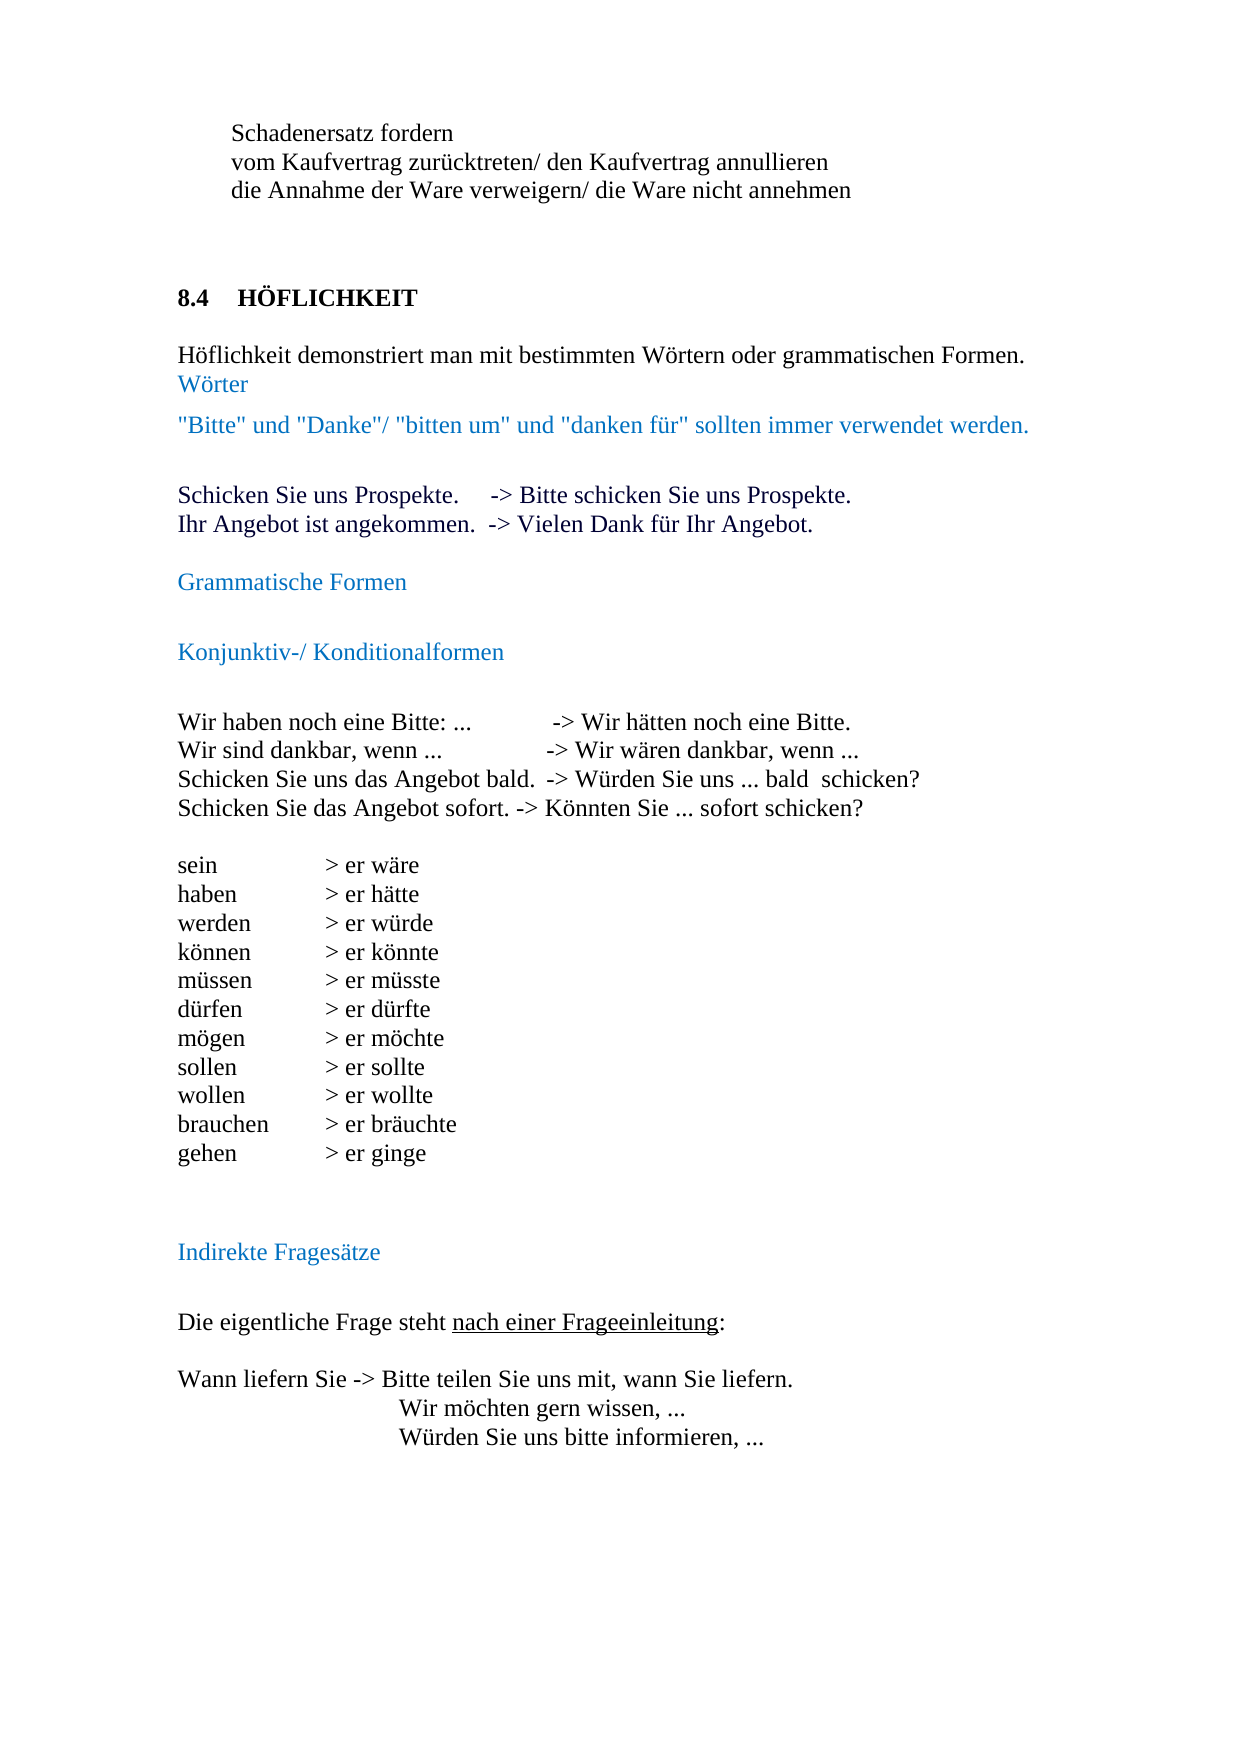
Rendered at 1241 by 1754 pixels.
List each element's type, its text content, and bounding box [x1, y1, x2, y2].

text Wörter [177, 369, 1122, 398]
text brauchen > er bräuchte gehen > er ginge [177, 1109, 1122, 1196]
text Indirekte Fragesätze [177, 1208, 1122, 1266]
text Schadenersatz fordern vom Kaufvertrag zurücktreten/ den Kaufvertrag annullieren die Annahme der Ware verweigern/ die Ware nicht annehmen [231, 118, 1122, 204]
text Wir haben noch eine Bitte: ... -> Wir hätten noch eine Bitte. Wir sind dankbar, wenn ... -> Wir wären dankbar, wenn ... Schicken Sie uns das Angebot bald. -> Würden Sie uns ... bald schicken? Schicken Sie das Angebot sofort. -> Könnten Sie ... sofort schicken? sein > er wäre haben > er hätte werden > er würde können > er könnte [177, 678, 1122, 966]
text sollen > er sollte [177, 1052, 1122, 1081]
text dürfen > er dürfte [177, 994, 1122, 1023]
subtitle HÖFLICHKEIT [177, 283, 1122, 312]
text Höflichkeit demonstriert man mit bestimmten Wörtern oder grammatischen Formen. [177, 312, 1122, 369]
text Die eigentliche Frage steht nach einer Frageeinleitung: Wann liefern Sie -> Bitte teilen Sie uns mit, wann Sie liefern. Wir möchten gern wissen, ... Würden Sie uns bitte informieren, ... [177, 1278, 1122, 1451]
text wollen > er wollte [177, 1081, 1122, 1109]
text "Bitte" und "Danke"/ "bitten um" und "danken für" sollten immer verwendet werden. [177, 411, 1122, 439]
text müssen > er müsste [177, 966, 1122, 994]
text Konjunktiv-/ Konditionalformen [177, 608, 1122, 666]
text Schicken Sie uns Prospekte. -> Bitte schicken Sie uns Prospekte. Ihr Angebot ist angekommen. -> Vielen Dank für Ihr Angebot. [177, 452, 1122, 567]
text mögen > er möchte [177, 1023, 1122, 1052]
text Grammatische Formen [177, 567, 1122, 596]
